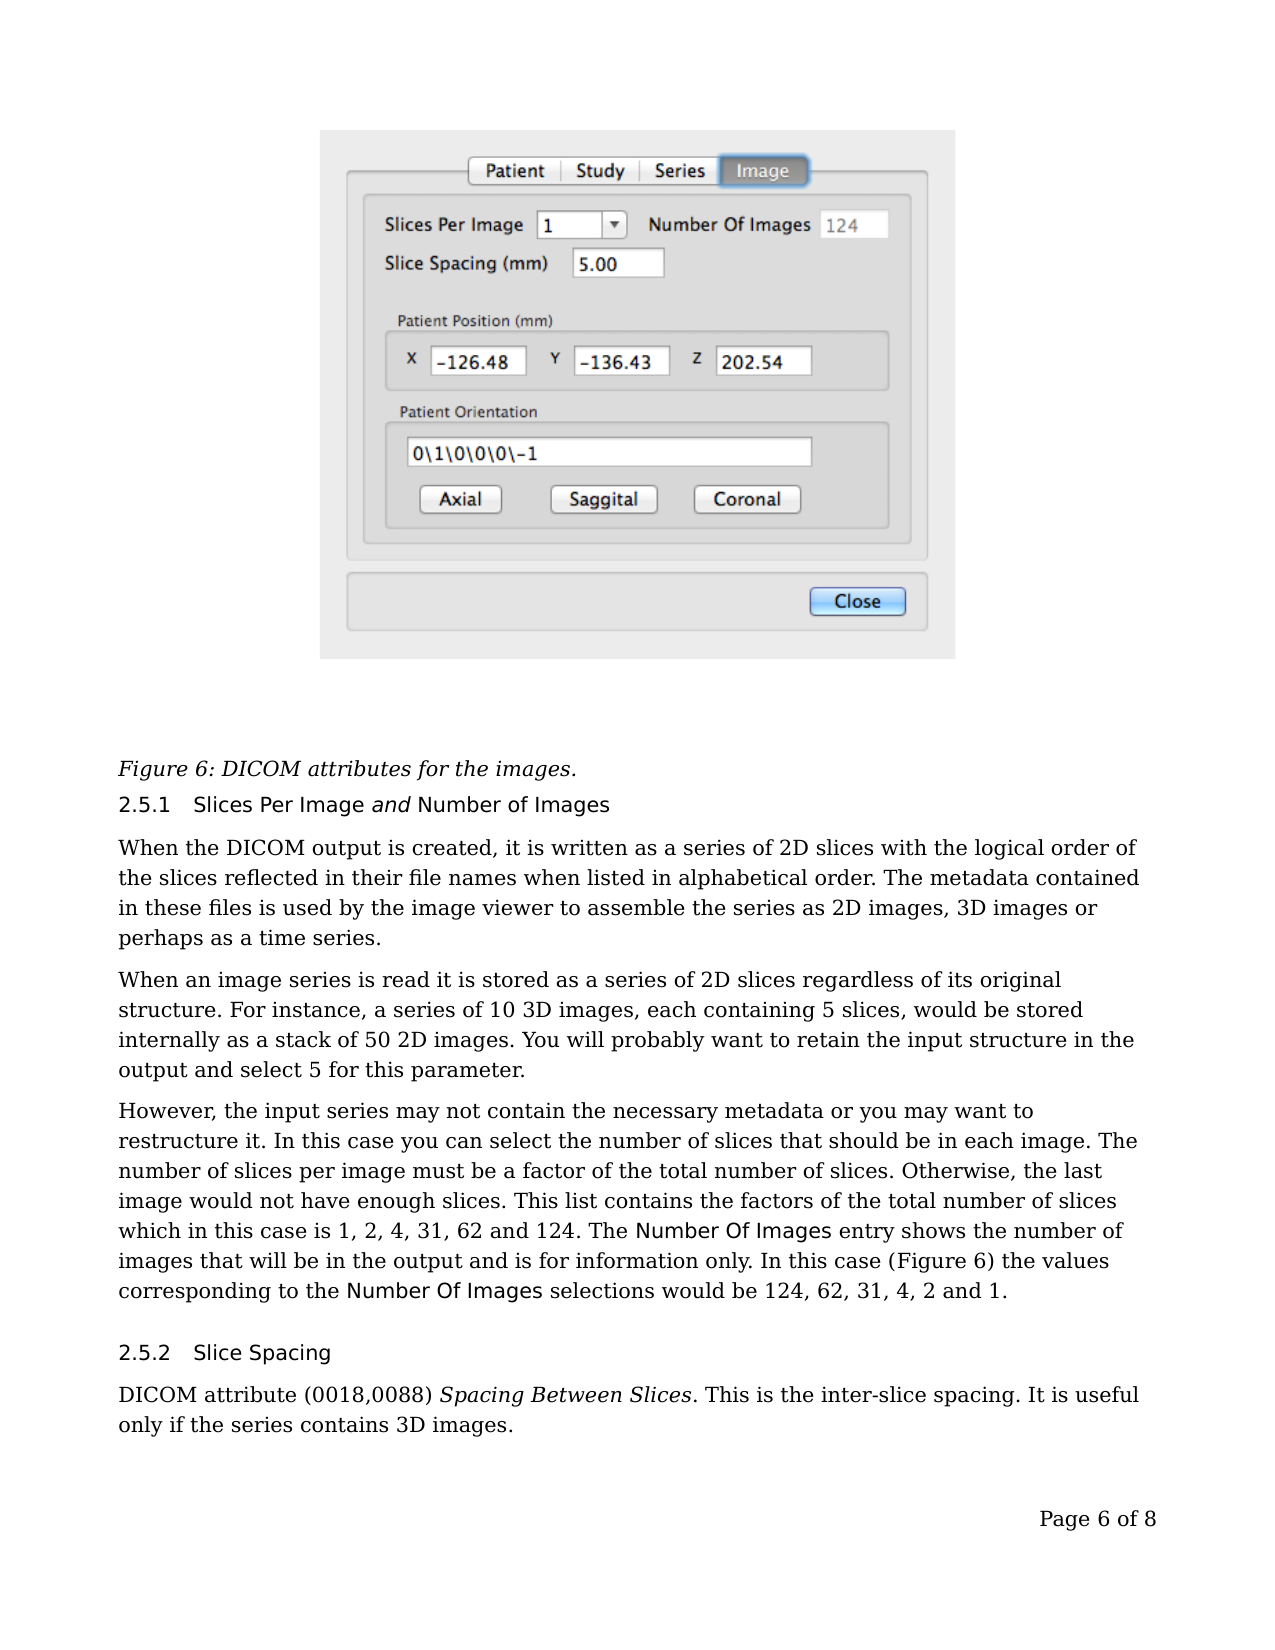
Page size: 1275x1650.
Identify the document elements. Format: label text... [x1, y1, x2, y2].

subtitle However, the input series may not contain the necessary metadata or you may want to restructure it. In this case you can select the number of slices that should be in each image. The number of slices per image must be a factor of the total number of slices. Otherwise, the last image would not have enough slices. This list contains the factors of the total number of slices which in this case is 1, 2, 4, 31, 62 and 124. The Number Of Images entry shows the number of images that will be in the output and is for information only. In this case (Figure 6) the values corresponding to the Number Of Images selections would be 124, 62, 31, 4, 2 and 1. [118, 1094, 1157, 1304]
subtitle When the DICOM output is created, it is written as a series of 2D slices with the logical order of the slices reflected in their file names when listed in alphabetical order. The metadata contained in these files is used by the image viewer to assemble the series as 2D images, 3D images or perhaps as a time series. [118, 830, 1157, 950]
subtitle Slices Per Image and Number of Images [118, 781, 1157, 817]
picture [319, 130, 956, 659]
subtitle DICOM attribute (0018,0088) Spacing Between Slices. This is the inter-slice spacing. It is useful only if the series contains 3D images. [118, 1378, 1157, 1438]
subtitle Slice Spacing [118, 1341, 1157, 1365]
text Figure 6: DICOM attributes for the images. [118, 757, 1157, 781]
subtitle [118, 118, 1157, 757]
subtitle When an image series is read it is stored as a series of 2D slices regardless of its original structure. For instance, a series of 10 3D images, each containing 5 slices, would be stored internally as a stack of 50 2D images. You will probably want to retain the input structure in the output and select 5 for this parameter. [118, 962, 1157, 1082]
